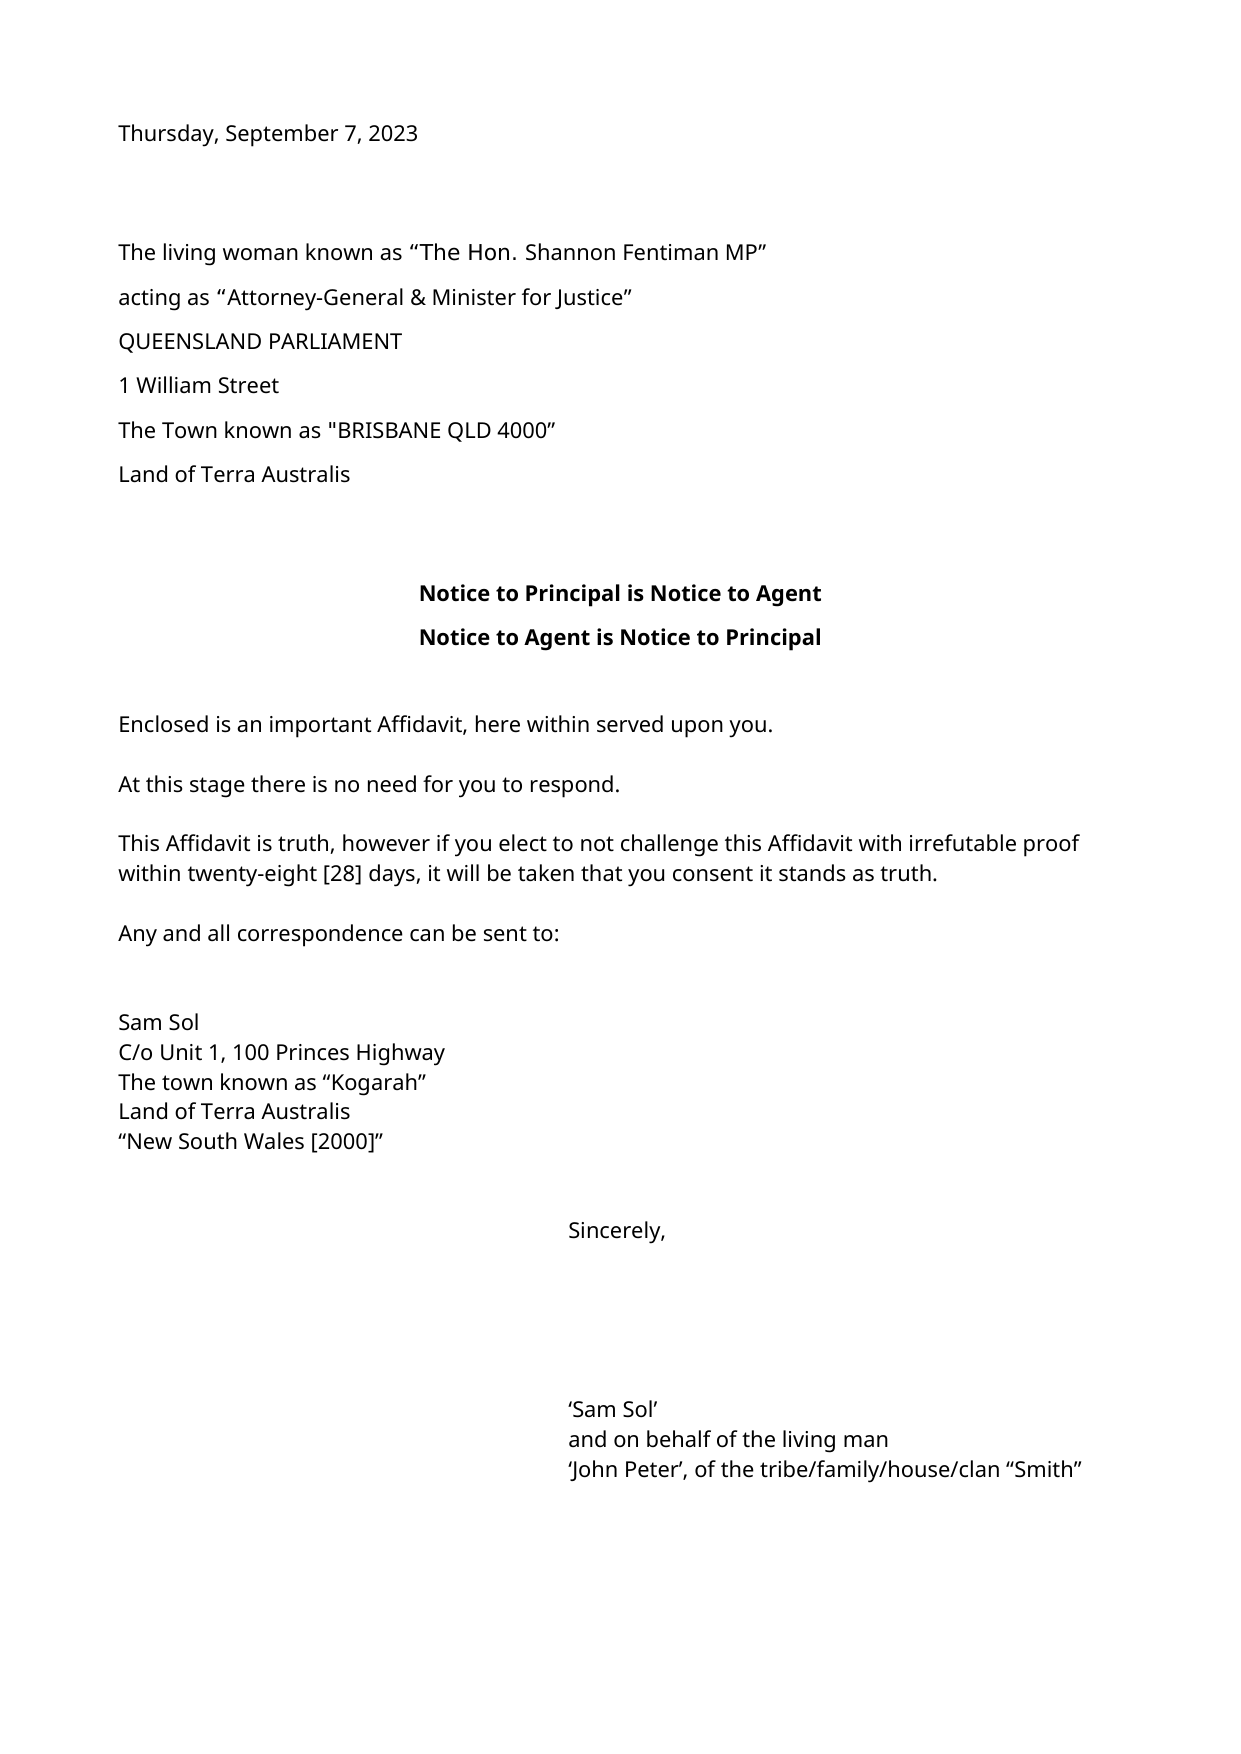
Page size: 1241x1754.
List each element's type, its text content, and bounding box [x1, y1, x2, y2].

text At this stage there is no need for you to respond. [118, 768, 1122, 798]
text Any and all correspondence can be sent to: [118, 917, 1122, 947]
text Sam Sol [118, 1007, 1122, 1037]
text 1 William Street [118, 370, 1122, 400]
text C/o Unit 1, 100 Princes Highway [118, 1037, 1122, 1066]
text QUEENSLAND PARLIAMENT [118, 326, 1122, 356]
text Land of Terra Australis [118, 459, 1122, 489]
text Notice to Agent is Notice to Principal [118, 622, 1122, 652]
text Notice to Principal is Notice to Agent [118, 578, 1122, 607]
text Land of Terra Australis [118, 1096, 1122, 1126]
text Thursday, September 7, 2023 [118, 118, 1122, 148]
text Sincerely, [568, 1215, 1122, 1245]
text ‘Sam Sol’ [568, 1394, 1122, 1424]
text The living woman known as “The Hon. Shannon Fentiman MP” [118, 237, 1122, 267]
text ‘John Peter’, of the tribe/family/house/clan “Smith” [568, 1454, 1122, 1483]
text This Affidavit is truth, however if you elect to not challenge this Affidavit with irrefutable proof within twenty-eight [28] days, it will be taken that you consent it stands as truth. [118, 828, 1122, 888]
text The town known as “Kogarah” [118, 1066, 1122, 1096]
text “New South Wales [2000]” [118, 1126, 1122, 1156]
text acting as “Attorney-General & Minister for Justice” [118, 282, 1122, 311]
text and on behalf of the living man [568, 1424, 1122, 1454]
text Enclosed is an important Affidavit, here within served upon you. [118, 709, 1122, 739]
text The Town known as "BRISBANE QLD 4000” [118, 415, 1122, 444]
